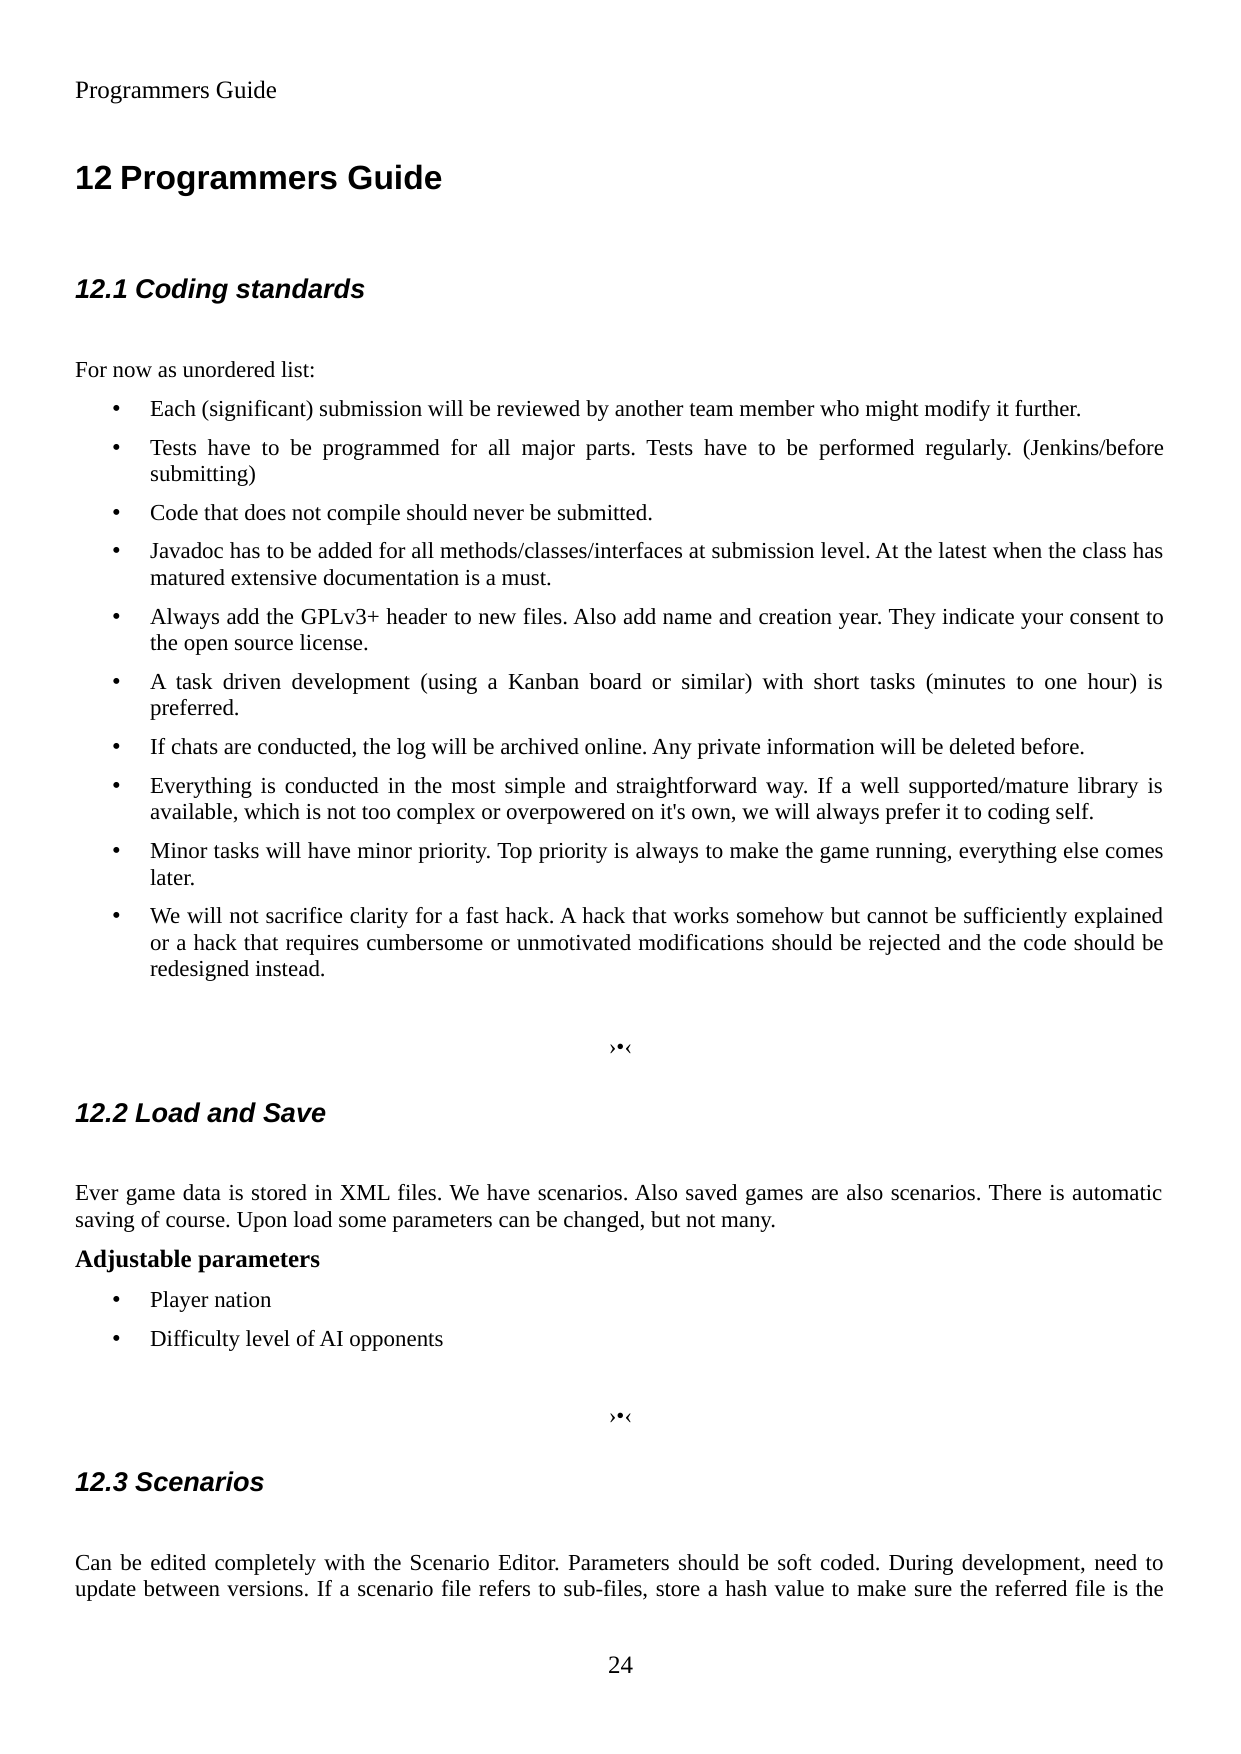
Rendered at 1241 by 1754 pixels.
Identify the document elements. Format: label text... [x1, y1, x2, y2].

list Always add the GPLv3+ header to new files. Also add name and creation year. They indicate your consent to the open source license. [112, 603, 1166, 656]
subtitle Load and Save [75, 1097, 1166, 1128]
subtitle Coding standards [75, 273, 1166, 304]
list Each (significant) submission will be reviewed by another team member who might modify it further. [112, 395, 1166, 421]
list A task driven development (using a Kanban board or similar) with short tasks (minutes to one hour) is preferred. [112, 668, 1166, 721]
list Javadoc has to be added for all methods/classes/interfaces at submission level. At the latest when the class has matured extensive documentation is a must. [112, 538, 1166, 590]
list Code that does not compile should never be submitted. [112, 499, 1166, 525]
subtitle Programmers Guide [75, 158, 1166, 197]
list Tests have to be programmed for all major parts. Tests have to be performed regularly. (Jenkins/before submitting) [112, 433, 1166, 486]
list Difficulty level of AI opponents [112, 1325, 1166, 1351]
text For now as unordered list: [75, 356, 1166, 382]
list Minor tasks will have minor priority. Top priority is always to make the game running, everything else comes later. [112, 837, 1166, 890]
text Adjustable parameters [75, 1244, 1166, 1273]
list If chats are conducted, the log will be archived online. Any private information will be deleted before. [112, 733, 1166, 759]
text ›•‹ [75, 1402, 1166, 1429]
list We will not sacrifice clarity for a fast hack. A hack that works somehow but cannot be sufficiently explained or a hack that requires cumbersome or unmotivated modifications should be rejected and the code should be redesigned instead. [112, 902, 1166, 982]
list Player nation [112, 1286, 1166, 1312]
text Ever game data is stored in XML files. We have scenarios. Also saved games are also scenarios. There is automatic saving of course. Upon load some parameters can be changed, but not many. [75, 1179, 1166, 1232]
list Everything is conducted in the most simple and straightforward way. If a well supported/mature library is available, which is not too complex or overpowered on it's own, we will always prefer it to coding self. [112, 772, 1166, 825]
subtitle Scenarios [75, 1466, 1166, 1497]
text ›•‹ [75, 1033, 1166, 1059]
text Can be edited completely with the Scenario Editor. Parameters should be soft coded. During development, need to update between versions. If a scenario file refers to sub-files, store a hash value to make sure the referred file is the [75, 1549, 1166, 1602]
